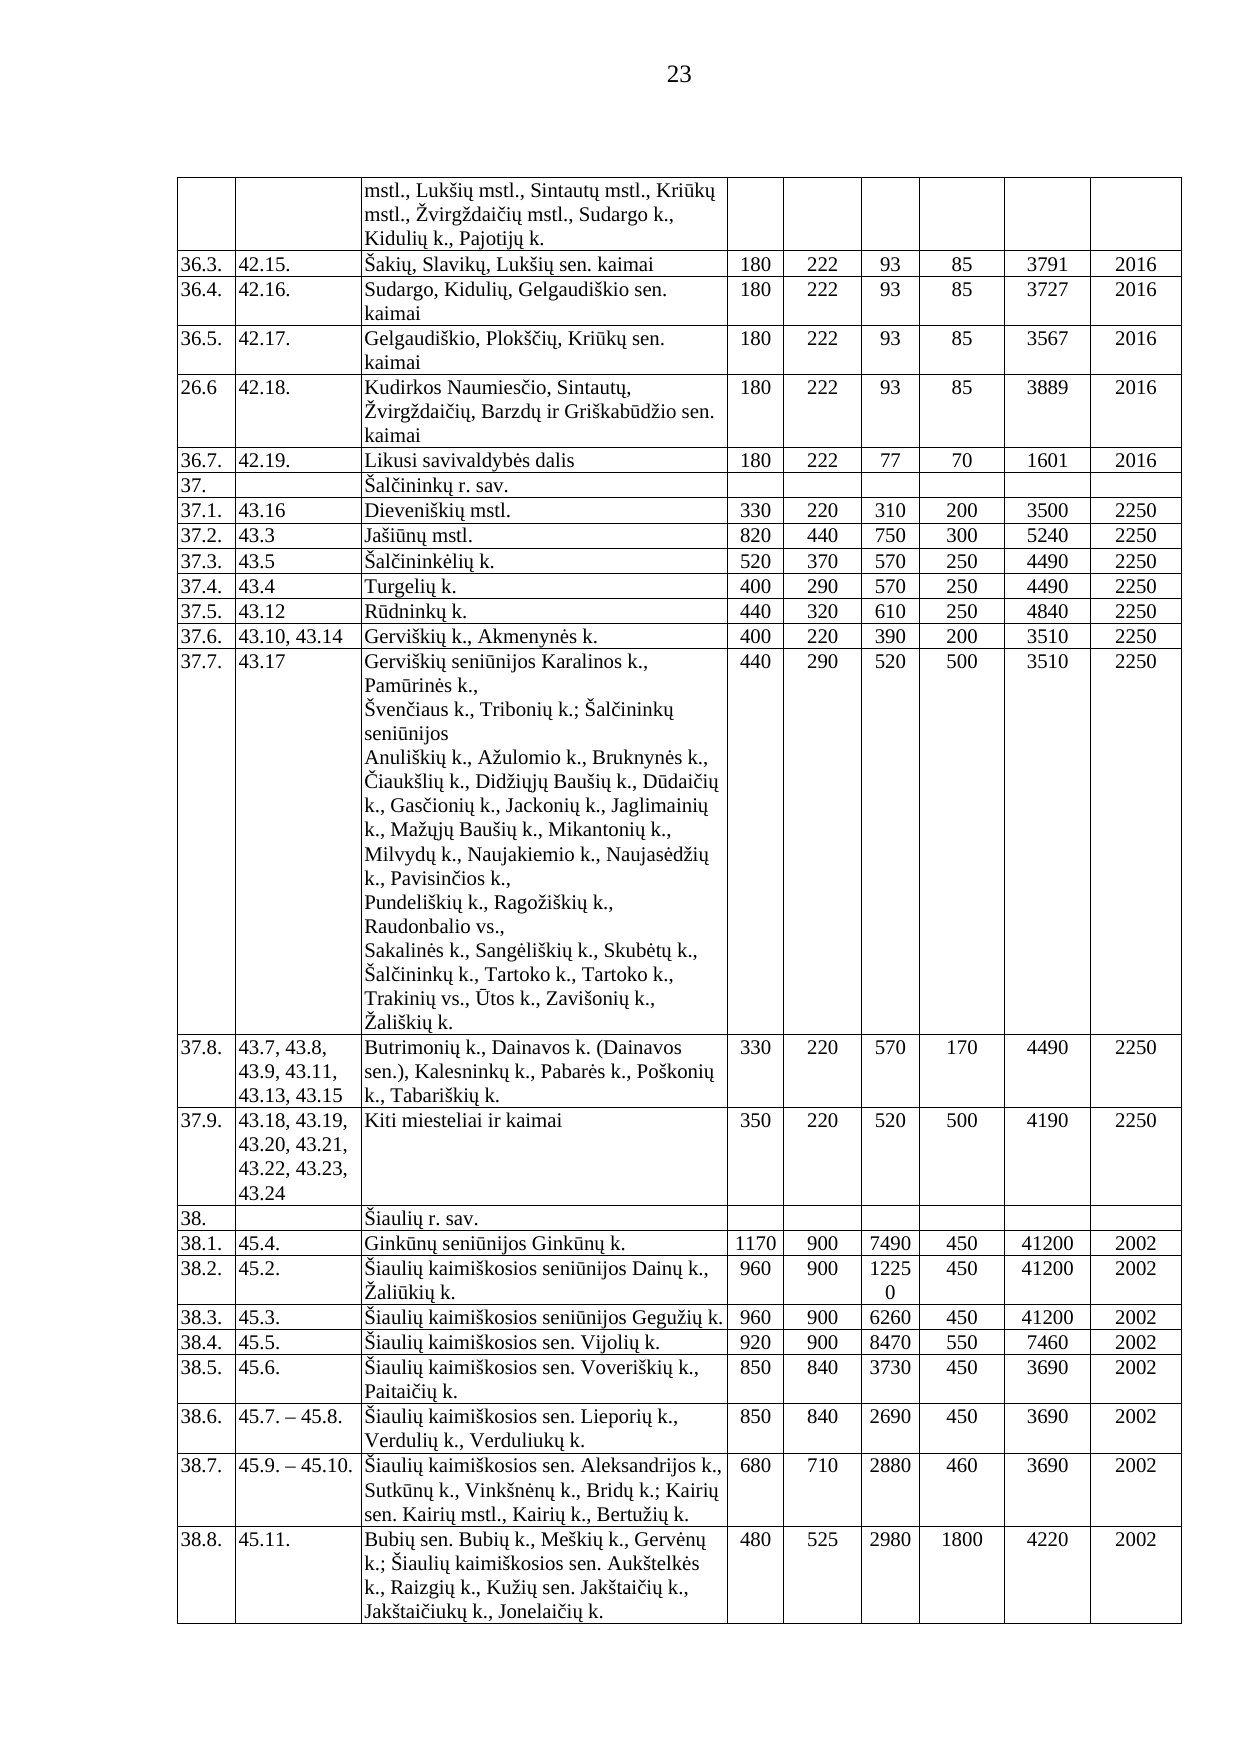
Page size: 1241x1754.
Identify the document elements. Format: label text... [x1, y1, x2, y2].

table_cell [236, 473, 361, 497]
table_cell 93 [862, 326, 919, 374]
table_cell 41200 [1005, 1305, 1090, 1329]
table_cell 41200 [1005, 1231, 1090, 1255]
table_cell 520 [862, 649, 919, 1034]
table_cell 45.2. [236, 1256, 361, 1304]
table_cell 300 [920, 524, 1004, 547]
table_cell 222 [784, 448, 861, 472]
table_cell 550 [920, 1330, 1004, 1354]
table_cell 38.8. [178, 1527, 235, 1623]
table_cell 200 [920, 624, 1004, 648]
table_cell 43.7, 43.8, 43.9, 43.11, 43.13, 43.15 [236, 1035, 361, 1107]
table_cell [784, 1206, 861, 1229]
table_cell 170 [920, 1035, 1004, 1107]
table_cell 370 [784, 549, 861, 573]
table_cell 180 [728, 448, 783, 472]
table_cell 850 [728, 1355, 783, 1403]
table_cell 222 [784, 375, 861, 447]
table_cell 43.10, 43.14 [236, 624, 361, 648]
table_cell 45.4. [236, 1231, 361, 1255]
table_cell [862, 473, 919, 497]
table_cell 5240 [1005, 524, 1090, 547]
table_cell [1091, 473, 1181, 497]
table_cell mstl., Lukšių mstl., Sintautų mstl., Kriūkų mstl., Žvirgždaičių mstl., Sudargo k., Kidulių k., Pajotijų k. [362, 178, 727, 250]
table_cell 222 [784, 251, 861, 276]
table_cell 38.2. [178, 1256, 235, 1304]
table_cell [920, 473, 1004, 497]
table_cell 3690 [1005, 1404, 1090, 1452]
table_cell [1091, 1206, 1181, 1229]
table_cell 3730 [862, 1355, 919, 1403]
table_cell [920, 1206, 1004, 1229]
table_cell 900 [784, 1330, 861, 1354]
table_cell 37.1. [178, 498, 235, 522]
table_cell 43.5 [236, 549, 361, 573]
table_cell 450 [920, 1256, 1004, 1304]
table_cell 680 [728, 1454, 783, 1526]
table_cell Gelgaudiškio, Plokščių, Kriūkų sen. kaimai [362, 326, 727, 374]
table_cell [1005, 178, 1090, 250]
table_cell [1005, 1206, 1090, 1229]
table_cell 85 [920, 277, 1004, 325]
table_cell 610 [862, 599, 919, 623]
table_cell 2250 [1091, 1108, 1181, 1204]
table_cell 250 [920, 549, 1004, 573]
table_cell 330 [728, 1035, 783, 1107]
table_cell 4190 [1005, 1108, 1090, 1204]
table_cell Šiaulių kaimiškosios sen. Voveriškių k., Paitaičių k. [362, 1355, 727, 1403]
table_cell 1800 [920, 1527, 1004, 1623]
table_cell 2250 [1091, 624, 1181, 648]
table_cell 38.4. [178, 1330, 235, 1354]
table_cell 85 [920, 326, 1004, 374]
table_cell 2250 [1091, 599, 1181, 623]
table_cell 2016 [1091, 251, 1181, 276]
table_cell 3567 [1005, 326, 1090, 374]
table_cell 42.18. [236, 375, 361, 447]
table_cell 38.7. [178, 1454, 235, 1526]
table_cell 900 [784, 1231, 861, 1255]
table_cell 93 [862, 251, 919, 276]
table_cell 37.3. [178, 549, 235, 573]
table_cell 750 [862, 524, 919, 547]
table_cell 2016 [1091, 448, 1181, 472]
table_cell 525 [784, 1527, 861, 1623]
table_cell 500 [920, 1108, 1004, 1204]
table_cell 320 [784, 599, 861, 623]
table_cell 3510 [1005, 649, 1090, 1034]
table_cell 2250 [1091, 524, 1181, 547]
table_cell 42.17. [236, 326, 361, 374]
table_cell 920 [728, 1330, 783, 1354]
table_cell 180 [728, 251, 783, 276]
table_cell 45.6. [236, 1355, 361, 1403]
table_cell 570 [862, 574, 919, 598]
table_cell 900 [784, 1305, 861, 1329]
table_cell [862, 1206, 919, 1229]
table_cell 570 [862, 1035, 919, 1107]
table_cell 2002 [1091, 1404, 1181, 1452]
table_cell 520 [728, 549, 783, 573]
table_cell 900 [784, 1256, 861, 1304]
table_cell Šiaulių kaimiškosios seniūnijos Gegužių k. [362, 1305, 727, 1329]
table_cell 460 [920, 1454, 1004, 1526]
table_cell Butrimonių k., Dainavos k. (Dainavos sen.), Kalesninkų k., Pabarės k., Poškonių k., Tabariškių k. [362, 1035, 727, 1107]
table_cell [920, 178, 1004, 250]
table_cell Šiaulių kaimiškosios sen. Aleksandrijos k., Sutkūnų k., Vinkšnėnų k., Bridų k.; Kairių sen. Kairių mstl., Kairių k., Bertužių k. [362, 1454, 727, 1526]
table_cell 2002 [1091, 1355, 1181, 1403]
table_cell 12250 [862, 1256, 919, 1304]
table_cell 36.7. [178, 448, 235, 472]
table_cell 3510 [1005, 624, 1090, 648]
table_cell Kudirkos Naumiesčio, Sintautų, Žvirgždaičių, Barzdų ir Griškabūdžio sen. kaimai [362, 375, 727, 447]
table_cell Gerviškių k., Akmenynės k. [362, 624, 727, 648]
table_cell 37.9. [178, 1108, 235, 1204]
table_cell 2002 [1091, 1305, 1181, 1329]
table_cell Ginkūnų seniūnijos Ginkūnų k. [362, 1231, 727, 1255]
table_cell [784, 178, 861, 250]
table_cell 3500 [1005, 498, 1090, 522]
table_cell 36.4. [178, 277, 235, 325]
table_cell 37. [178, 473, 235, 497]
table_cell 93 [862, 277, 919, 325]
table_cell 290 [784, 649, 861, 1034]
table_cell 2880 [862, 1454, 919, 1526]
table_cell 70 [920, 448, 1004, 472]
table_cell 250 [920, 574, 1004, 598]
table_cell 2250 [1091, 498, 1181, 522]
table_cell 38. [178, 1206, 235, 1229]
table_cell 38.1. [178, 1231, 235, 1255]
table_cell 710 [784, 1454, 861, 1526]
table_cell 220 [784, 1035, 861, 1107]
table_cell 2002 [1091, 1231, 1181, 1255]
table_cell 450 [920, 1305, 1004, 1329]
table_cell 400 [728, 574, 783, 598]
table_cell 3727 [1005, 277, 1090, 325]
table_cell 180 [728, 375, 783, 447]
table_cell 2002 [1091, 1330, 1181, 1354]
table_cell 2250 [1091, 549, 1181, 573]
table_cell 480 [728, 1527, 783, 1623]
table_cell 36.5. [178, 326, 235, 374]
table_cell 180 [728, 326, 783, 374]
table_cell 2016 [1091, 375, 1181, 447]
table_cell 45.11. [236, 1527, 361, 1623]
table_cell 960 [728, 1256, 783, 1304]
table_cell Šalčininkų r. sav. [362, 473, 727, 497]
table_cell 42.15. [236, 251, 361, 276]
table_cell 450 [920, 1231, 1004, 1255]
table_cell 45.9. – 45.10. [236, 1454, 361, 1526]
table_cell 2250 [1091, 649, 1181, 1034]
table_cell 2016 [1091, 326, 1181, 374]
table_cell 2690 [862, 1404, 919, 1452]
table_cell 38.3. [178, 1305, 235, 1329]
table_cell 2002 [1091, 1454, 1181, 1526]
table_cell Jašiūnų mstl. [362, 524, 727, 547]
table_cell 37.5. [178, 599, 235, 623]
table_cell Šiaulių kaimiškosios seniūnijos Dainų k., Žaliūkių k. [362, 1256, 727, 1304]
table_cell 43.3 [236, 524, 361, 547]
table_cell 43.18, 43.19, 43.20, 43.21, 43.22, 43.23, 43.24 [236, 1108, 361, 1204]
table_cell 93 [862, 375, 919, 447]
table_cell 4840 [1005, 599, 1090, 623]
table_cell 38.6. [178, 1404, 235, 1452]
table_cell 440 [728, 649, 783, 1034]
table_cell 440 [728, 599, 783, 623]
table_cell [1091, 178, 1181, 250]
table_cell 222 [784, 326, 861, 374]
table_cell 2250 [1091, 1035, 1181, 1107]
table_cell 4490 [1005, 549, 1090, 573]
table_cell [178, 178, 235, 250]
table_cell 200 [920, 498, 1004, 522]
table_cell 450 [920, 1355, 1004, 1403]
table_cell 290 [784, 574, 861, 598]
table_cell 43.17 [236, 649, 361, 1034]
table_cell 45.3. [236, 1305, 361, 1329]
table_cell Rūdninkų k. [362, 599, 727, 623]
table_cell Šiaulių kaimiškosios sen. Vijolių k. [362, 1330, 727, 1354]
table_cell 42.19. [236, 448, 361, 472]
table_cell [728, 178, 783, 250]
table_cell 41200 [1005, 1256, 1090, 1304]
table_cell 7460 [1005, 1330, 1090, 1354]
table_cell 2250 [1091, 574, 1181, 598]
table_cell 43.16 [236, 498, 361, 522]
table_cell 4490 [1005, 574, 1090, 598]
table_cell Šakių, Slavikų, Lukšių sen. kaimai [362, 251, 727, 276]
table_cell Bubių sen. Bubių k., Meškių k., Gervėnų k.; Šiaulių kaimiškosios sen. Aukštelkės k., Raizgių k., Kužių sen. Jakštaičių k., Jakštaičiukų k., Jonelaičių k. [362, 1527, 727, 1623]
table_cell [1005, 473, 1090, 497]
table_cell 570 [862, 549, 919, 573]
table_cell 440 [784, 524, 861, 547]
table_cell Šiaulių r. sav. [362, 1206, 727, 1229]
table_cell 7490 [862, 1231, 919, 1255]
table_cell 400 [728, 624, 783, 648]
table_cell 850 [728, 1404, 783, 1452]
table_cell 3690 [1005, 1454, 1090, 1526]
table_cell 500 [920, 649, 1004, 1034]
table_cell 45.7. – 45.8. [236, 1404, 361, 1452]
table_cell 2002 [1091, 1527, 1181, 1623]
table_cell [784, 473, 861, 497]
table_cell 350 [728, 1108, 783, 1204]
table_cell 85 [920, 375, 1004, 447]
table_cell 1601 [1005, 448, 1090, 472]
table_cell Šalčininkėlių k. [362, 549, 727, 573]
table_cell 37.2. [178, 524, 235, 547]
table_cell 38.5. [178, 1355, 235, 1403]
table_cell 37.4. [178, 574, 235, 598]
table_cell Dieveniškių mstl. [362, 498, 727, 522]
table_cell 220 [784, 1108, 861, 1204]
table_cell 37.6. [178, 624, 235, 648]
table_cell 330 [728, 498, 783, 522]
table_cell 4490 [1005, 1035, 1090, 1107]
table_cell 42.16. [236, 277, 361, 325]
table_cell 45.5. [236, 1330, 361, 1354]
table_cell 250 [920, 599, 1004, 623]
table_cell 222 [784, 277, 861, 325]
table_cell 85 [920, 251, 1004, 276]
table_cell 26.6 [178, 375, 235, 447]
table_cell 180 [728, 277, 783, 325]
table_cell 43.4 [236, 574, 361, 598]
table_cell 37.7. [178, 649, 235, 1034]
table_cell 310 [862, 498, 919, 522]
table_cell 840 [784, 1404, 861, 1452]
table_cell [728, 1206, 783, 1229]
table_cell Šiaulių kaimiškosios sen. Lieporių k., Verdulių k., Verduliukų k. [362, 1404, 727, 1452]
table_cell 8470 [862, 1330, 919, 1354]
table_cell 840 [784, 1355, 861, 1403]
table_cell 2016 [1091, 277, 1181, 325]
table_cell [236, 1206, 361, 1229]
table_cell 1170 [728, 1231, 783, 1255]
table_cell 6260 [862, 1305, 919, 1329]
table_cell 36.3. [178, 251, 235, 276]
table_cell Likusi savivaldybės dalis [362, 448, 727, 472]
table_cell 43.12 [236, 599, 361, 623]
table_cell [862, 178, 919, 250]
table_cell Kiti miesteliai ir kaimai [362, 1108, 727, 1204]
table_cell [236, 178, 361, 250]
table_cell 37.8. [178, 1035, 235, 1107]
table_cell 3889 [1005, 375, 1090, 447]
table_cell 2980 [862, 1527, 919, 1623]
table_cell 820 [728, 524, 783, 547]
table_cell 3791 [1005, 251, 1090, 276]
table_cell 77 [862, 448, 919, 472]
table_cell 3690 [1005, 1355, 1090, 1403]
table_cell [728, 473, 783, 497]
table_cell 390 [862, 624, 919, 648]
table_cell Turgelių k. [362, 574, 727, 598]
table_cell Gerviškių seniūnijos Karalinos k., Pamūrinės k., Švenčiaus k., Tribonių k.; Šalčininkų seniūnijos Anuliškių k., Ažulomio k., Bruknynės k., Čiaukšlių k., Didžiųjų Baušių k., Dūdaičių k., Gasčionių k., Jackonių k., Jaglimainių k., Mažųjų Baušių k., Mikantonių k., Milvydų k., Naujakiemio k., Naujasėdžių k., Pavisinčios k., Pundeliškių k., Ragožiškių k., Raudonbalio vs., Sakalinės k., Sangėliškių k., Skubėtų k., Šalčininkų k., Tartoko k., Tartoko k., Trakinių vs., Ūtos k., Zavišonių k., Žališkių k. [362, 649, 727, 1034]
table_cell 4220 [1005, 1527, 1090, 1623]
table_cell 960 [728, 1305, 783, 1329]
table_cell Sudargo, Kidulių, Gelgaudiškio sen. kaimai [362, 277, 727, 325]
table_cell 220 [784, 498, 861, 522]
table_cell 2002 [1091, 1256, 1181, 1304]
table_cell 220 [784, 624, 861, 648]
table_cell 450 [920, 1404, 1004, 1452]
table_cell 520 [862, 1108, 919, 1204]
